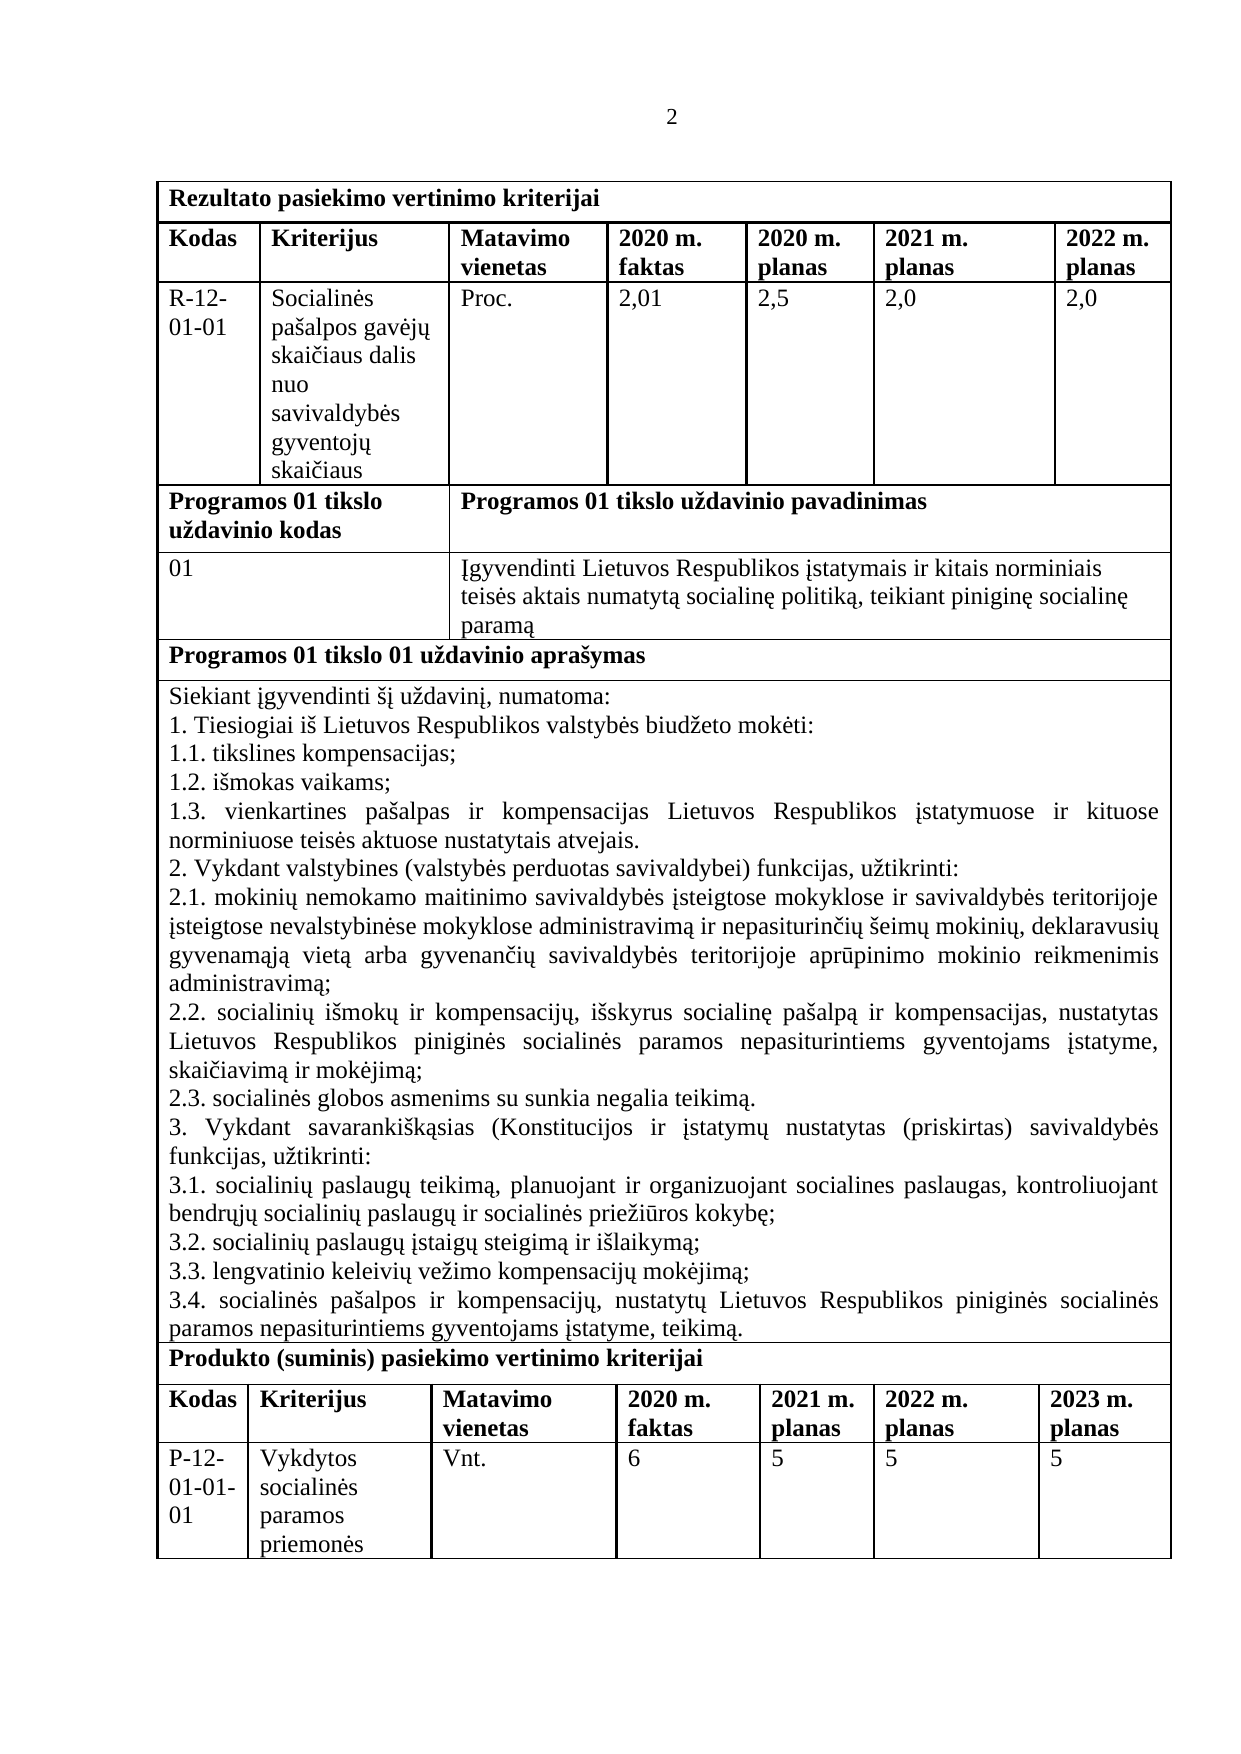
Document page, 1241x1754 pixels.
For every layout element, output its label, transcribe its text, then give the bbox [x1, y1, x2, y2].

table_cell [1172, 680, 1178, 1342]
table_cell 6 [618, 1443, 759, 1558]
table_cell [1172, 639, 1178, 680]
table_cell 5 [875, 1443, 1038, 1558]
table_cell 5 [761, 1443, 873, 1558]
table_cell 2,01 [609, 283, 745, 484]
table_cell Vnt. [433, 1443, 615, 1558]
table_cell [1172, 1384, 1178, 1442]
table_cell Kriterijus [249, 1385, 430, 1442]
table_cell Kodas [159, 1385, 247, 1442]
table_cell 5 [1040, 1443, 1170, 1558]
table_cell 2,0 [875, 283, 1054, 484]
table_cell Socialinės pašalpos gavėjų skaičiaus dalis nuo savivaldybės gyventojų skaičiaus [261, 283, 448, 484]
table_cell 2022 m. planas [875, 1385, 1038, 1442]
table_cell [1172, 484, 1178, 552]
table_cell Matavimo vienetas [450, 224, 606, 281]
table_cell [1172, 221, 1178, 281]
table_cell Produkto (suminis) pasiekimo vertinimo kriterijai [159, 1343, 1170, 1383]
table_cell 2020 m. faktas [609, 224, 745, 281]
table_cell Įgyvendinti Lietuvos Respublikos įstatymais ir kitais norminiais teisės aktais numatytą socialinę politiką, teikiant piniginę socialinę paramą [450, 553, 1170, 639]
table_cell Rezultato pasiekimo vertinimo kriterijai [159, 182, 1170, 221]
table_cell 2,5 [748, 283, 873, 484]
table_cell Proc. [450, 283, 606, 484]
table_cell Programos 01 tikslo uždavinio pavadinimas [450, 486, 1170, 552]
table_cell 2,0 [1056, 283, 1170, 484]
table_cell P-12-01-01-01 [159, 1443, 247, 1558]
table_cell Vykdytos socialinės paramos priemonės [249, 1443, 430, 1558]
table_cell 01 [159, 553, 449, 639]
table_cell Siekiant įgyvendinti šį uždavinį, numatoma: 1. Tiesiogiai iš Lietuvos Respublikos valstybės biudžeto mokėti: 1.1. tikslines kompensacijas; 1.2. išmokas vaikams; 1.3. vienkartines pašalpas ir kompensacijas Lietuvos Respublikos įstatymuose ir kituose norminiuose teisės aktuose nustatytais atvejais. 2. Vykdant valstybines (valstybės perduotas savivaldybei) funkcijas, užtikrinti: 2.1. mokinių nemokamo maitinimo savivaldybės įsteigtose mokyklose ir savivaldybės teritorijoje įsteigtose nevalstybinėse mokyklose administravimą ir nepasiturinčių šeimų mokinių, deklaravusių gyvenamąją vietą arba gyvenančių savivaldybės teritorijoje aprūpinimo mokinio reikmenimis administravimą; 2.2. socialinių išmokų ir kompensacijų, išskyrus socialinę pašalpą ir kompensacijas, nustatytas Lietuvos Respublikos piniginės socialinės paramos nepasiturintiems gyventojams įstatyme, skaičiavimą ir mokėjimą; 2.3. socialinės globos asmenims su sunkia negalia teikimą. 3. Vykdant savarankiškąsias (Konstitucijos ir įstatymų nustatytas (priskirtas) savivaldybės funkcijas, užtikrinti: 3.1. socialinių paslaugų teikimą, planuojant ir organizuojant socialines paslaugas, kontroliuojant bendrųjų socialinių paslaugų ir socialinės priežiūros kokybę; 3.2. socialinių paslaugų įstaigų steigimą ir išlaikymą; 3.3. lengvatinio keleivių vežimo kompensacijų mokėjimą; 3.4. socialinės pašalpos ir kompensacijų, nustatytų Lietuvos Respublikos piniginės socialinės paramos nepasiturintiems gyventojams įstatyme, teikimą. [159, 681, 1170, 1342]
table_cell 2021 m. planas [761, 1385, 873, 1442]
table_cell [1172, 1342, 1178, 1383]
table_cell Kodas [159, 224, 259, 281]
table_cell Matavimo vienetas [433, 1385, 615, 1442]
table_cell R-12-01-01 [159, 283, 259, 484]
table_cell Kriterijus [261, 224, 448, 281]
table_cell 2021 m. planas [875, 224, 1054, 281]
table_cell 2020 m. planas [748, 224, 873, 281]
table_cell Programos 01 tikslo 01 uždavinio aprašymas [159, 640, 1170, 680]
table_cell [1172, 552, 1178, 639]
table_cell [1172, 281, 1178, 484]
table_cell 2022 m. planas [1056, 224, 1170, 281]
table_cell 2023 m. planas [1040, 1385, 1170, 1442]
table_cell [1172, 181, 1178, 221]
table_cell [1172, 1442, 1178, 1558]
table_cell 2020 m. faktas [618, 1385, 759, 1442]
table_cell Programos 01 tikslo uždavinio kodas [159, 486, 449, 552]
